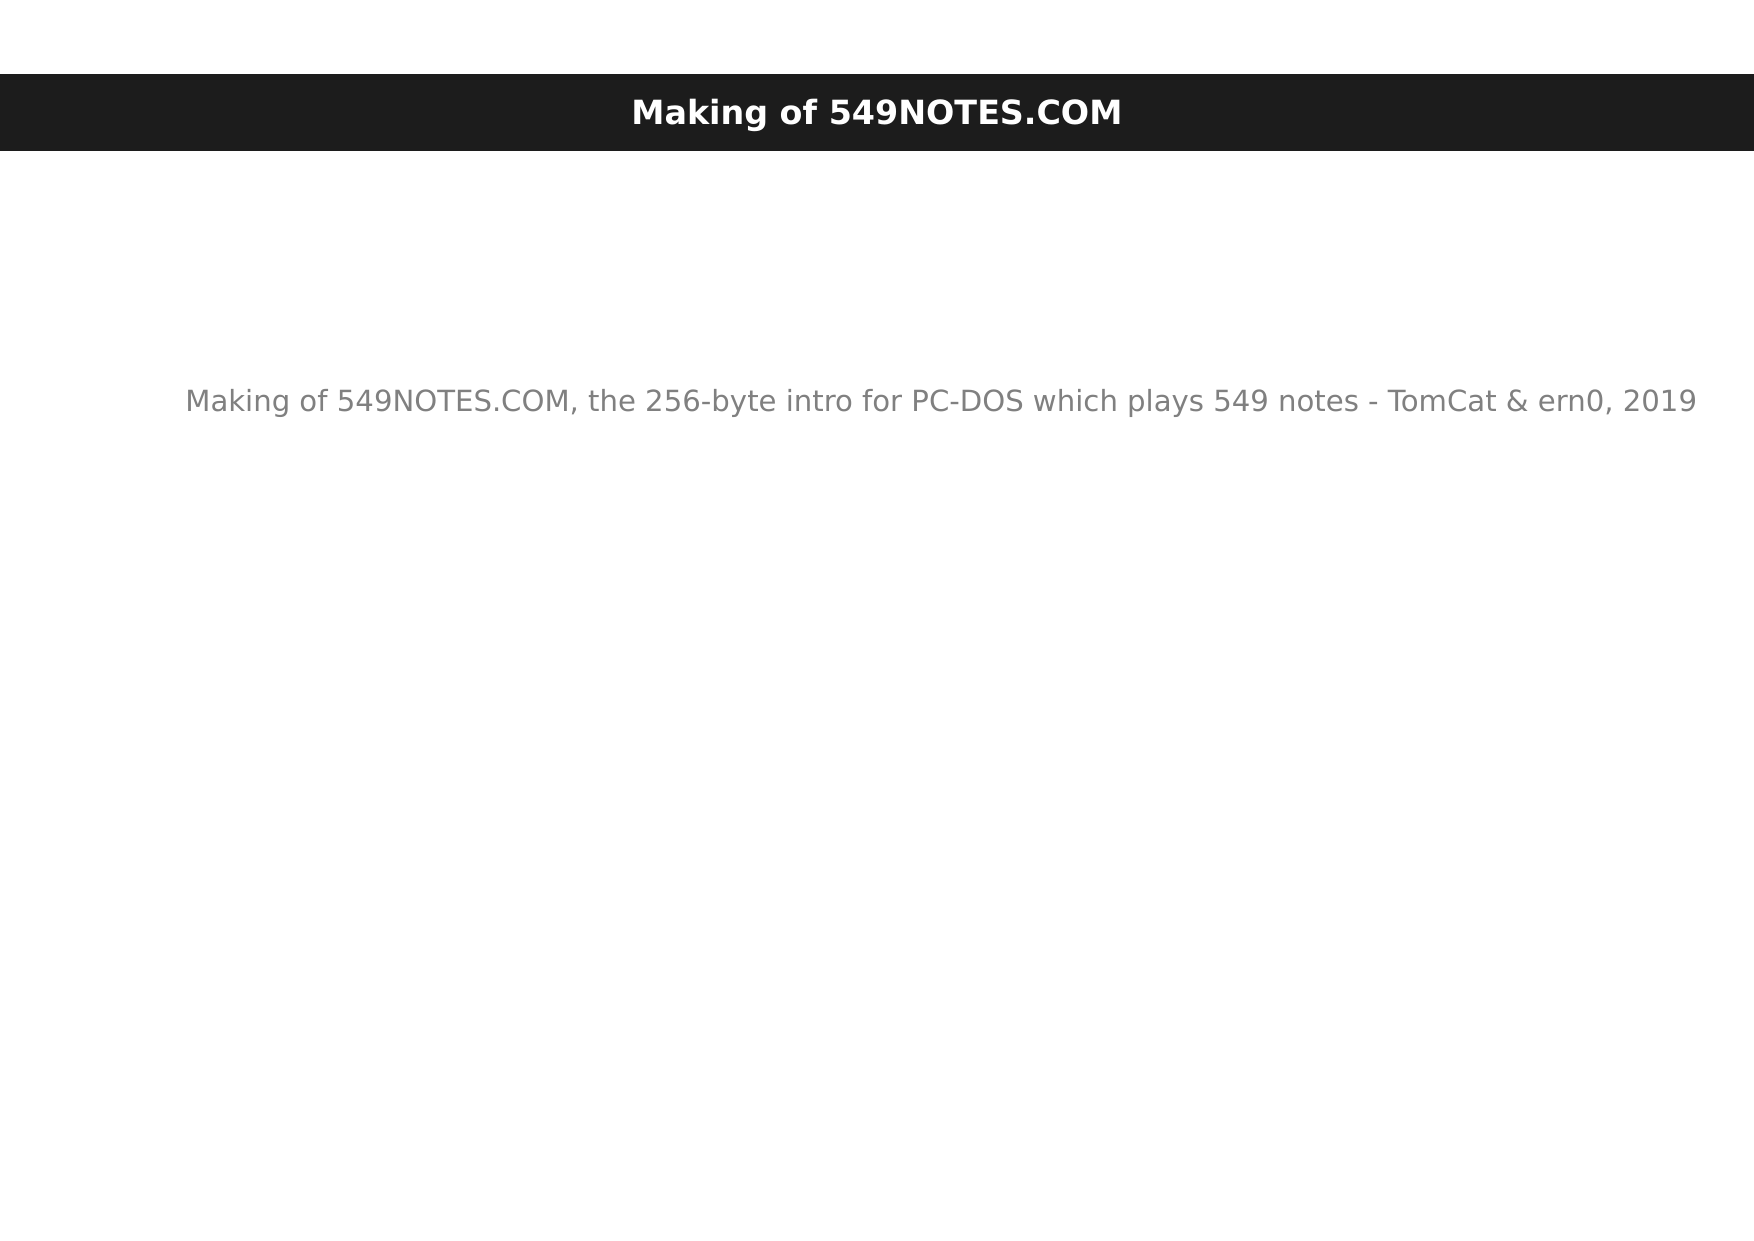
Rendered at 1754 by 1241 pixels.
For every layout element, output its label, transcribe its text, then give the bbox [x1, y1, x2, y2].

text Making of 549NOTES.COM, the 256-byte intro for PC-DOS which plays 549 notes - TomCat & ern0, 2019 [0, 384, 1754, 418]
